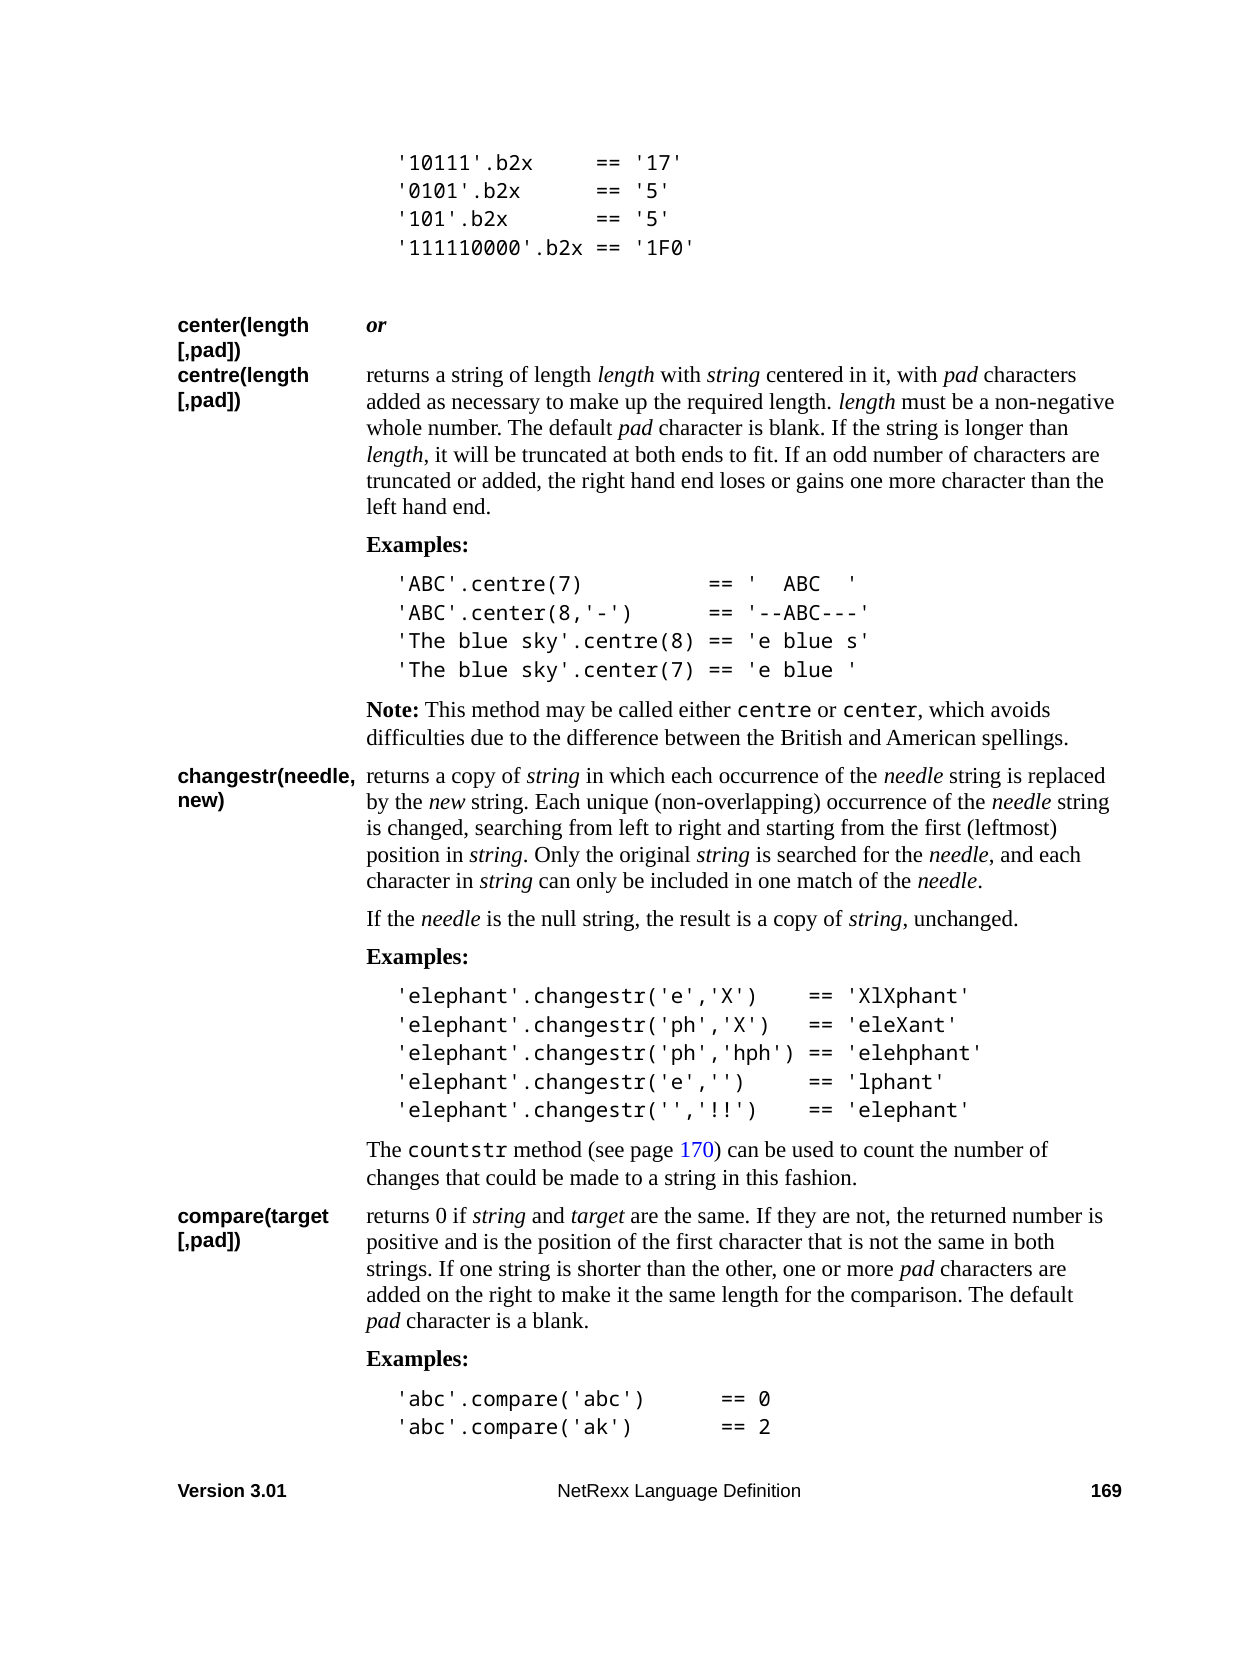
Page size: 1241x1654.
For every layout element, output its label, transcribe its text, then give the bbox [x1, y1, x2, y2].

table_cell '10111'.b2x == '17' '0101'.b2x == '5' '101'.b2x == '5' '111110000'.b2x == '1F0' [366, 148, 1122, 311]
table_cell centre(length [,pad]) [177, 362, 366, 762]
table_cell compare(target [,pad]) [177, 1202, 366, 1441]
table_cell center(length [,pad]) [177, 311, 366, 362]
table_cell or [366, 311, 1122, 362]
table_cell [177, 148, 366, 311]
table_cell returns a copy of string in which each occurrence of the needle string is replaced by the new string. Each unique (non-overlapping) occurrence of the needle string is changed, searching from left to right and starting from the first (leftmost) position in string. Only the original string is searched for the needle, and each character in string can only be included in one match of the needle. If the needle is the null string, the result is a copy of string, unchanged. Examples: 'elephant'.changestr('e','X') == 'XlXphant' 'elephant'.changestr('ph','X') == 'eleXant' 'elephant'.changestr('ph','hph') == 'elehphant' 'elephant'.changestr('e','') == 'lphant' 'elephant'.changestr('','!!') == 'elephant' The countstr method (see page 161) can be used to count the number of changes that could be made to a string in this fashion. [366, 762, 1122, 1202]
table_cell changestr(needle, new) [177, 762, 366, 1202]
table_cell returns 0 if string and target are the same. If they are not, the returned number is positive and is the position of the first character that is not the same in both strings. If one string is shorter than the other, one or more pad characters are added on the right to make it the same length for the comparison. The default pad character is a blank. Examples: 'abc'.compare('abc') == 0 'abc'.compare('ak') == 2 [366, 1202, 1122, 1441]
table_cell returns a string of length length with string centered in it, with pad characters added as necessary to make up the required length. length must be a non-negative whole number. The default pad character is blank. If the string is longer than length, it will be truncated at both ends to fit. If an odd number of characters are truncated or added, the right hand end loses or gains one more character than the left hand end. Examples: 'ABC'.centre(7) == ' ABC ' 'ABC'.center(8,'-') == '--ABC---' 'The blue sky'.centre(8) == 'e blue s' 'The blue sky'.center(7) == 'e blue ' Note: This method may be called either centre or center, which avoids difficulties due to the difference between the British and American spellings. [366, 362, 1122, 762]
